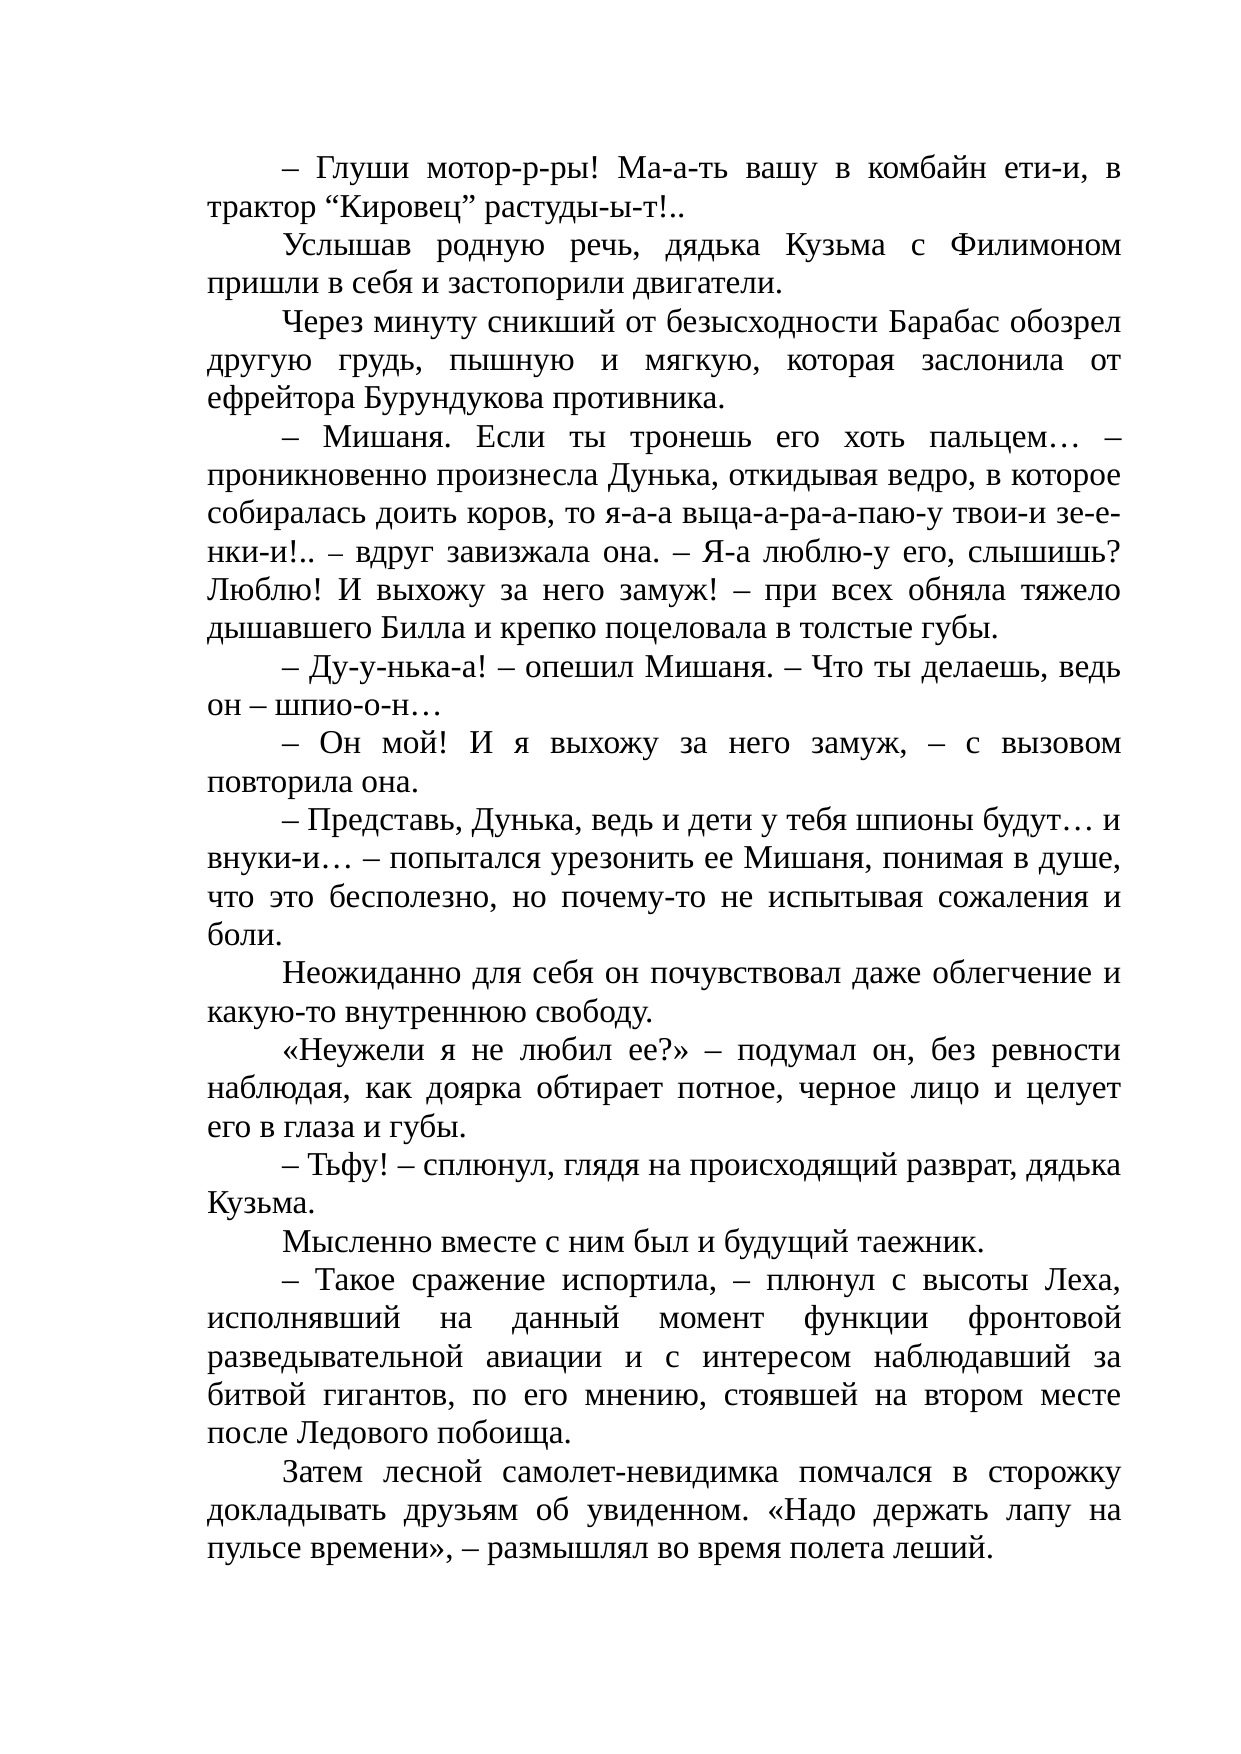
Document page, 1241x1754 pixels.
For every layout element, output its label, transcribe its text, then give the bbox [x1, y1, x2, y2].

subtitle – Представь, Дунька, ведь и дети у тебя шпионы будут… и внуки-и… – попытался урезонить ее Мишаня, понимая в душе, что это бесполезно, но почему-то не испытывая сожаления и боли. [207, 799, 1122, 953]
subtitle Услышав родную речь, дядька Кузьма с Филимоном пришли в себя и застопорили двигатели. [207, 224, 1122, 301]
subtitle «Неужели я не любил ее?» – подумал он, без ревности наблюдая, как доярка обтирает потное, черное лицо и целует его в глаза и губы. [207, 1029, 1122, 1144]
subtitle Через минуту сникший от безысходности Барабас обозрел другую грудь, пышную и мягкую, которая заслонила от ефрейтора Бурундукова противника. [207, 301, 1122, 416]
subtitle – Тьфу! – сплюнул, глядя на происходящий разврат, дядька Кузьма. [207, 1144, 1122, 1221]
subtitle – Глуши мотор-р-ры! Ма-а-ть вашу в комбайн ети-и, в трактор “Кировец” растуды-ы-т!.. [207, 148, 1122, 224]
subtitle – Мишаня. Если ты тронешь его хоть пальцем… – проникновенно произнесла Дунька, откидывая ведро, в которое собиралась доить коров, то я-а-а выца-а-ра-а-паю-у твои-и зе-е-нки-и!.. – вдруг завизжала она. – Я-а люблю-у его, слышишь? Люблю! И выхожу за него замуж! – при всех обняла тяжело дышавшего Билла и крепко поцеловала в толстые губы. [207, 416, 1122, 646]
subtitle – Такое сражение испортила, – плюнул с высоты Леха, исполнявший на данный момент функции фронтовой разведывательной авиации и с интересом наблюдавший за битвой гигантов, по его мнению, стоявшей на втором месте после Ледового побоища. [207, 1259, 1122, 1451]
subtitle – Он мой! И я выхожу за него замуж, – с вызовом повторила она. [207, 723, 1122, 799]
subtitle – Ду-у-нька-а! – опешил Мишаня. – Что ты делаешь, ведь он – шпио-о-н… [207, 646, 1122, 723]
subtitle Мысленно вместе с ним был и будущий таежник. [207, 1221, 1122, 1259]
subtitle Неожиданно для себя он почувствовал даже облегчение и какую-то внутреннюю свободу. [207, 953, 1122, 1029]
subtitle Затем лесной самолет-невидимка помчался в сторожку докладывать друзьям об увиденном. «Надо держать лапу на пульсе времени», – размышлял во время полета леший. [207, 1451, 1122, 1566]
